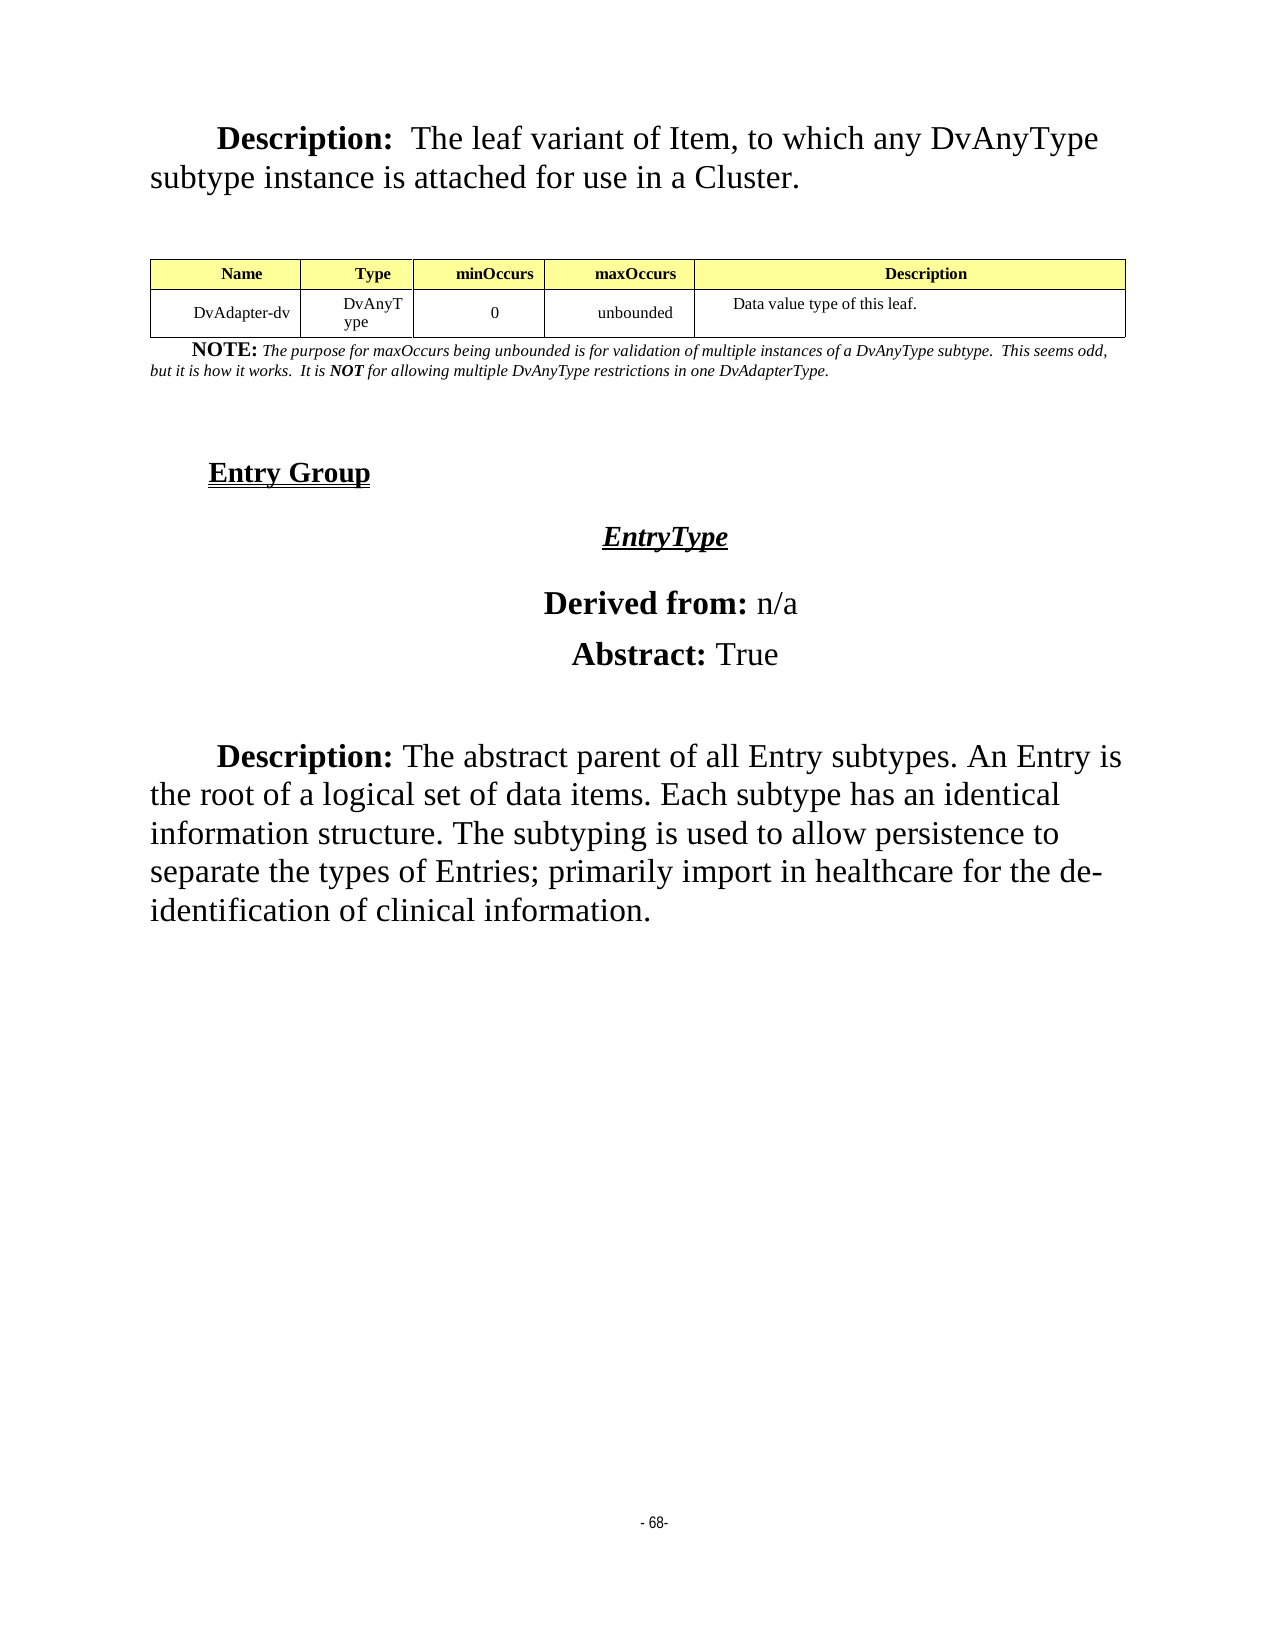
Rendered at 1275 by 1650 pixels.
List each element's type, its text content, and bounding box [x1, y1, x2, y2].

table_cell 0 [414, 290, 544, 337]
table_header Description [695, 260, 1125, 289]
text Abstract: True [150, 634, 1125, 672]
table_header Name [151, 260, 300, 289]
text Derived from: n/a [150, 583, 1125, 621]
table_header Type [301, 260, 412, 289]
text NOTE: The purpose for maxOccurs being unbounded is for validation of multiple instances of a DvAnyType subtype. This seems odd, but it is how it works. It is NOT for allowing multiple DvAnyType restrictions in one DvAdapterType. [150, 338, 1125, 380]
subtitle Entry Group [150, 456, 1125, 489]
table_header maxOccurs [545, 260, 694, 289]
text Description: The leaf variant of Item, to which any DvAnyType subtype instance is attached for use in a Cluster. [150, 118, 1125, 195]
table_cell DvAnyType [301, 290, 412, 337]
table_cell DvAdapter-dv [151, 290, 300, 337]
text EntryType [150, 519, 1125, 553]
table_cell unbounded [545, 290, 694, 337]
text Description: The abstract parent of all Entry subtypes. An Entry is the root of a logical set of data items. Each subtype has an identical information structure. The subtyping is used to allow persistence to separate the types of Entries; primarily import in healthcare for the de-identification of clinical information. [150, 736, 1125, 928]
table_header minOccurs [414, 260, 544, 289]
table_cell Data value type of this leaf. [695, 290, 1125, 337]
